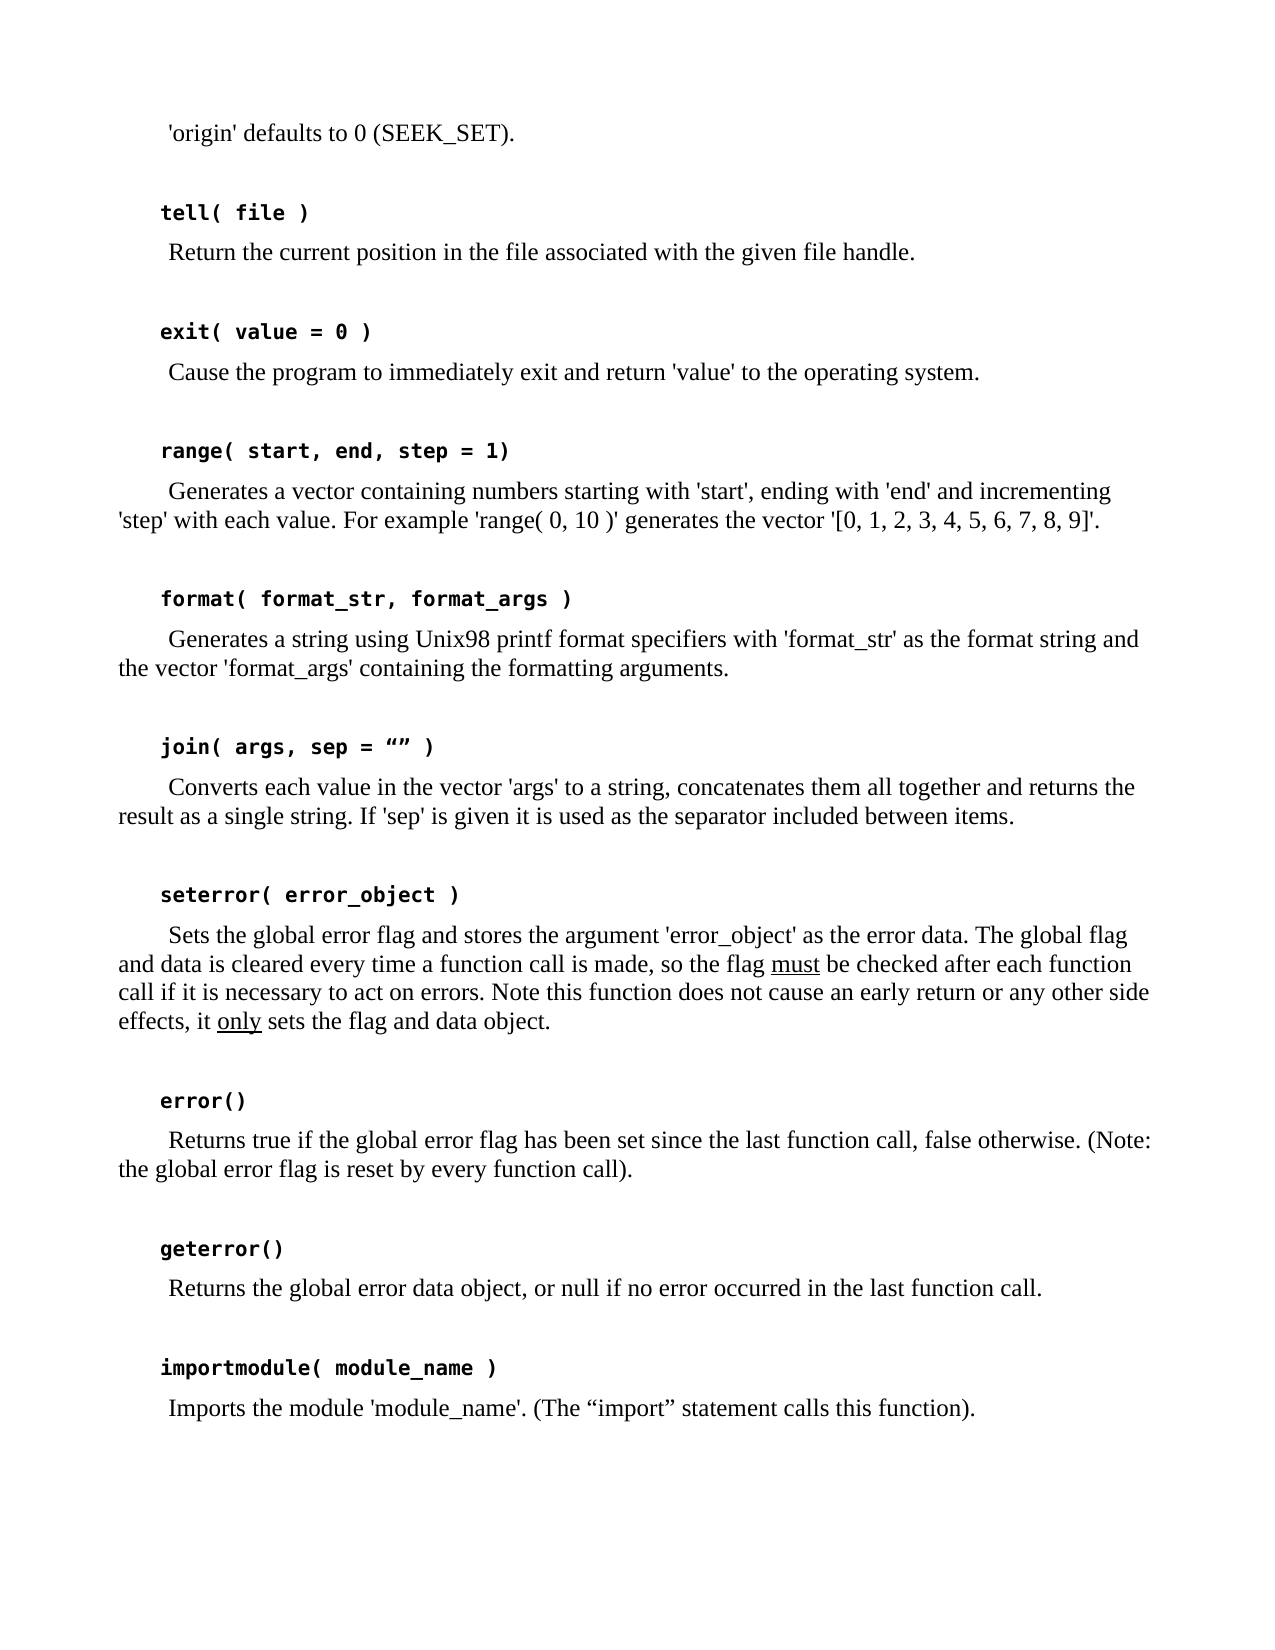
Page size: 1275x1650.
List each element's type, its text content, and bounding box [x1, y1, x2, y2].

text Cause the program to immediately exit and return 'value' to the operating system. [118, 357, 1157, 385]
text Imports the module 'module_name'. (The “import” statement calls this function). [118, 1393, 1157, 1422]
text seterror( error_object ) [118, 883, 1157, 907]
text format( format_str, format_args ) [118, 587, 1157, 611]
text error() [118, 1089, 1157, 1113]
text Converts each value in the vector 'args' to a string, concatenates them all together and returns the result as a single string. If 'sep' is given it is used as the separator included between items. [118, 772, 1157, 829]
text geterror() [118, 1237, 1157, 1261]
text Generates a string using Unix98 printf format specifiers with 'format_str' as the format string and the vector 'format_args' containing the formatting arguments. [118, 624, 1157, 681]
text Returns the global error data object, or null if no error occurred in the last function call. [118, 1273, 1157, 1302]
text importmodule( module_name ) [118, 1356, 1157, 1380]
text 'origin' defaults to 0 (SEEK_SET). [118, 118, 1157, 147]
text exit( value = 0 ) [118, 320, 1157, 344]
text range( start, end, step = 1) [118, 439, 1157, 463]
text tell( file ) [118, 201, 1157, 225]
text Sets the global error flag and stores the argument 'error_object' as the error data. The global flag and data is cleared every time a function call is made, so the flag must be checked after each function call if it is necessary to act on errors. Note this function does not cause an early return or any other side effects, it only sets the flag and data object. [118, 920, 1157, 1035]
text join( args, sep = “” ) [118, 735, 1157, 759]
text Returns true if the global error flag has been set since the last function call, false otherwise. (Note: the global error flag is reset by every function call). [118, 1126, 1157, 1183]
text Return the current position in the file associated with the given file handle. [118, 237, 1157, 266]
text Generates a vector containing numbers starting with 'start', ending with 'end' and incrementing 'step' with each value. For example 'range( 0, 10 )' generates the vector '[0, 1, 2, 3, 4, 5, 6, 7, 8, 9]'. [118, 476, 1157, 533]
